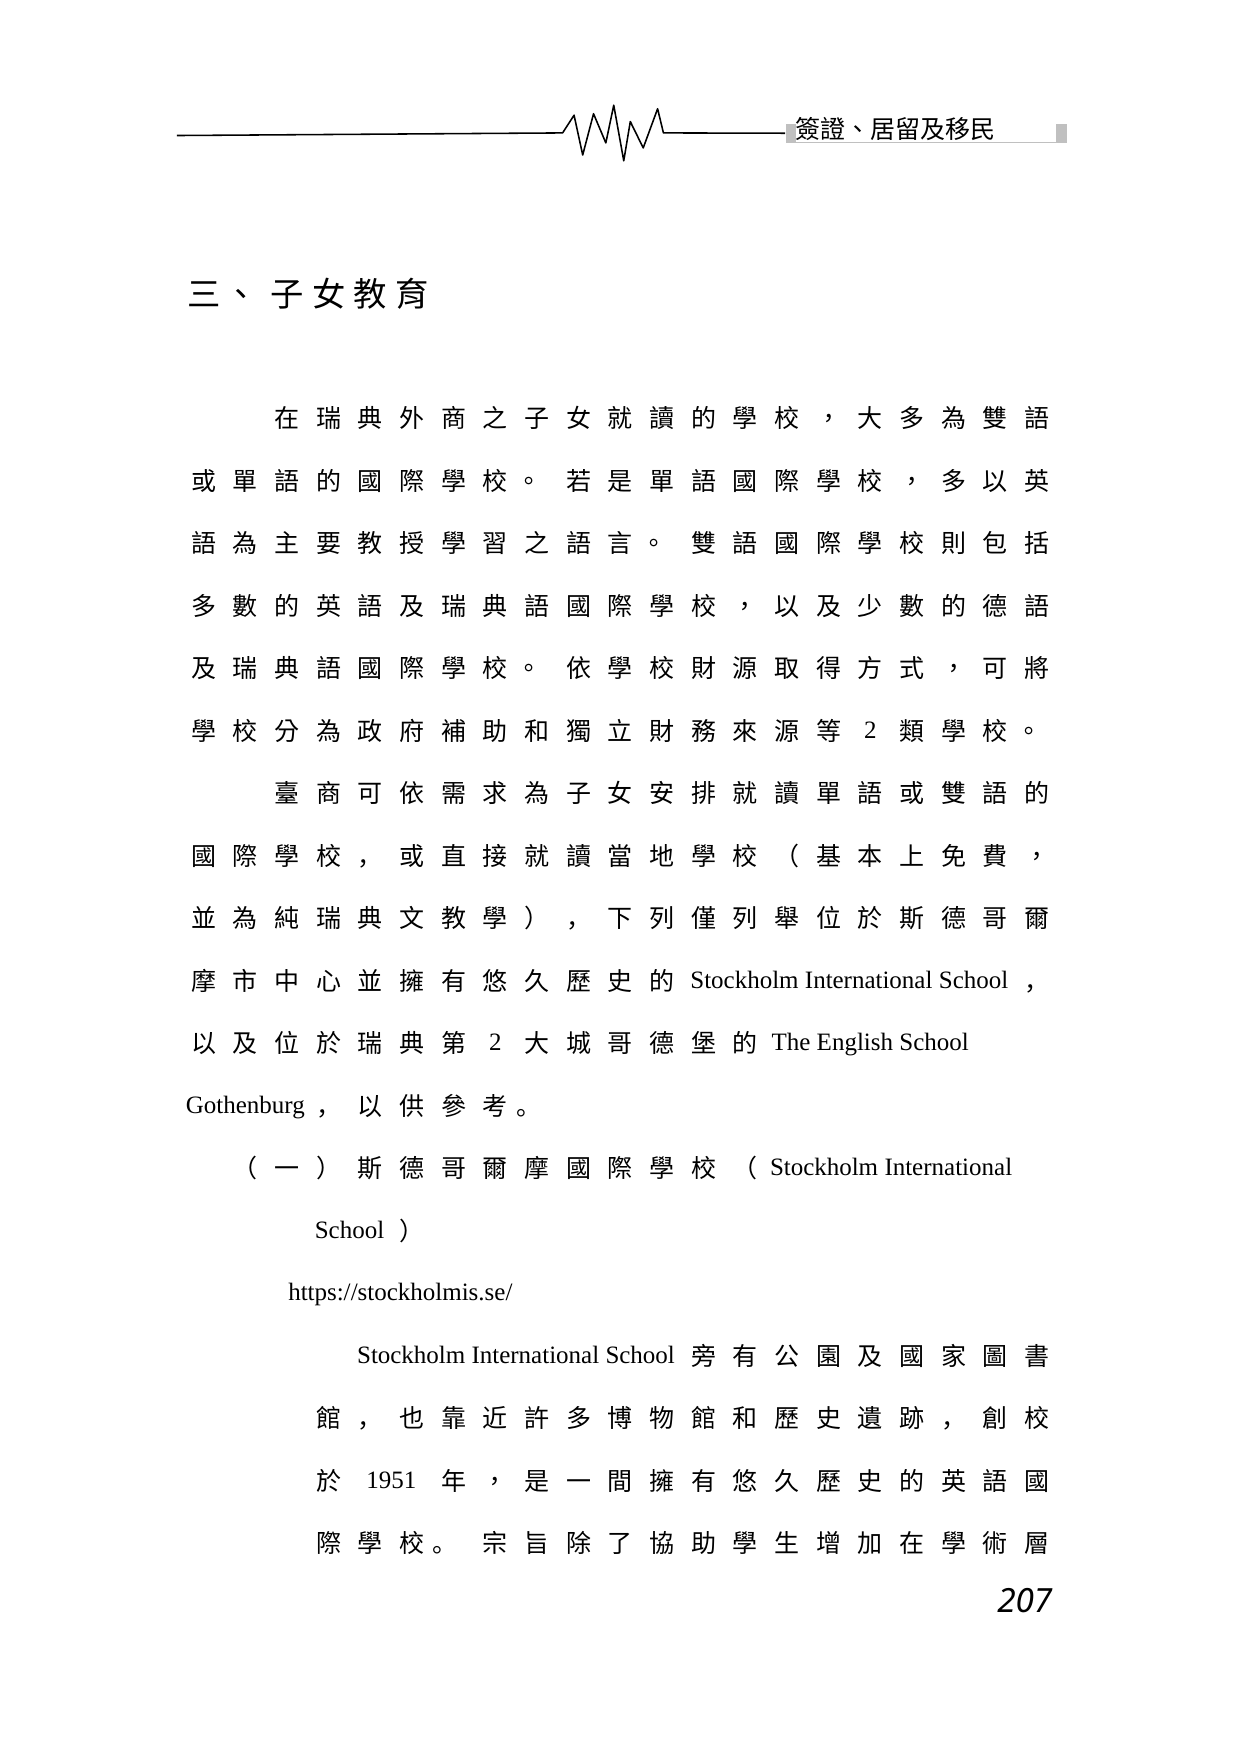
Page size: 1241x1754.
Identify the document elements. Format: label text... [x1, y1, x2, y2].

text 三、子女教育 [183, 250, 1058, 313]
text （一）斯德哥爾摩國際學校（Stockholm International School） [207, 1125, 1058, 1250]
text 臺商可依需求為子女安排就讀單語或雙語的國際學校，或直接就讀當地學校（基本上免費，並為純瑞典文教學），下列僅列舉位於斯德哥爾摩市中心並擁有悠久歷史的Stockholm International School，以及位於瑞典第2大城哥德堡的The English School Gothenburg，以供參考。 [183, 750, 1058, 1125]
text 在瑞典外商之子女就讀的學校，大多為雙語或單語的國際學校。若是單語國際學校，多以英語為主要教授學習之語言。雙語國際學校則包括多數的英語及瑞典語國際學校，以及少數的德語及瑞典語國際學校。依學校財源取得方式，可將學校分為政府補助和獨立財務來源等2類學校。 [183, 375, 1058, 750]
text https://stockholmis.se/ [224, 1250, 1058, 1313]
text Stockholm International School旁有公園及國家圖書館，也靠近許多博物館和歷史遺跡，創校於1951年，是一間擁有悠久歷史的英語國際學校。宗旨除了協助學生增加在學術層 [281, 1313, 1058, 1563]
